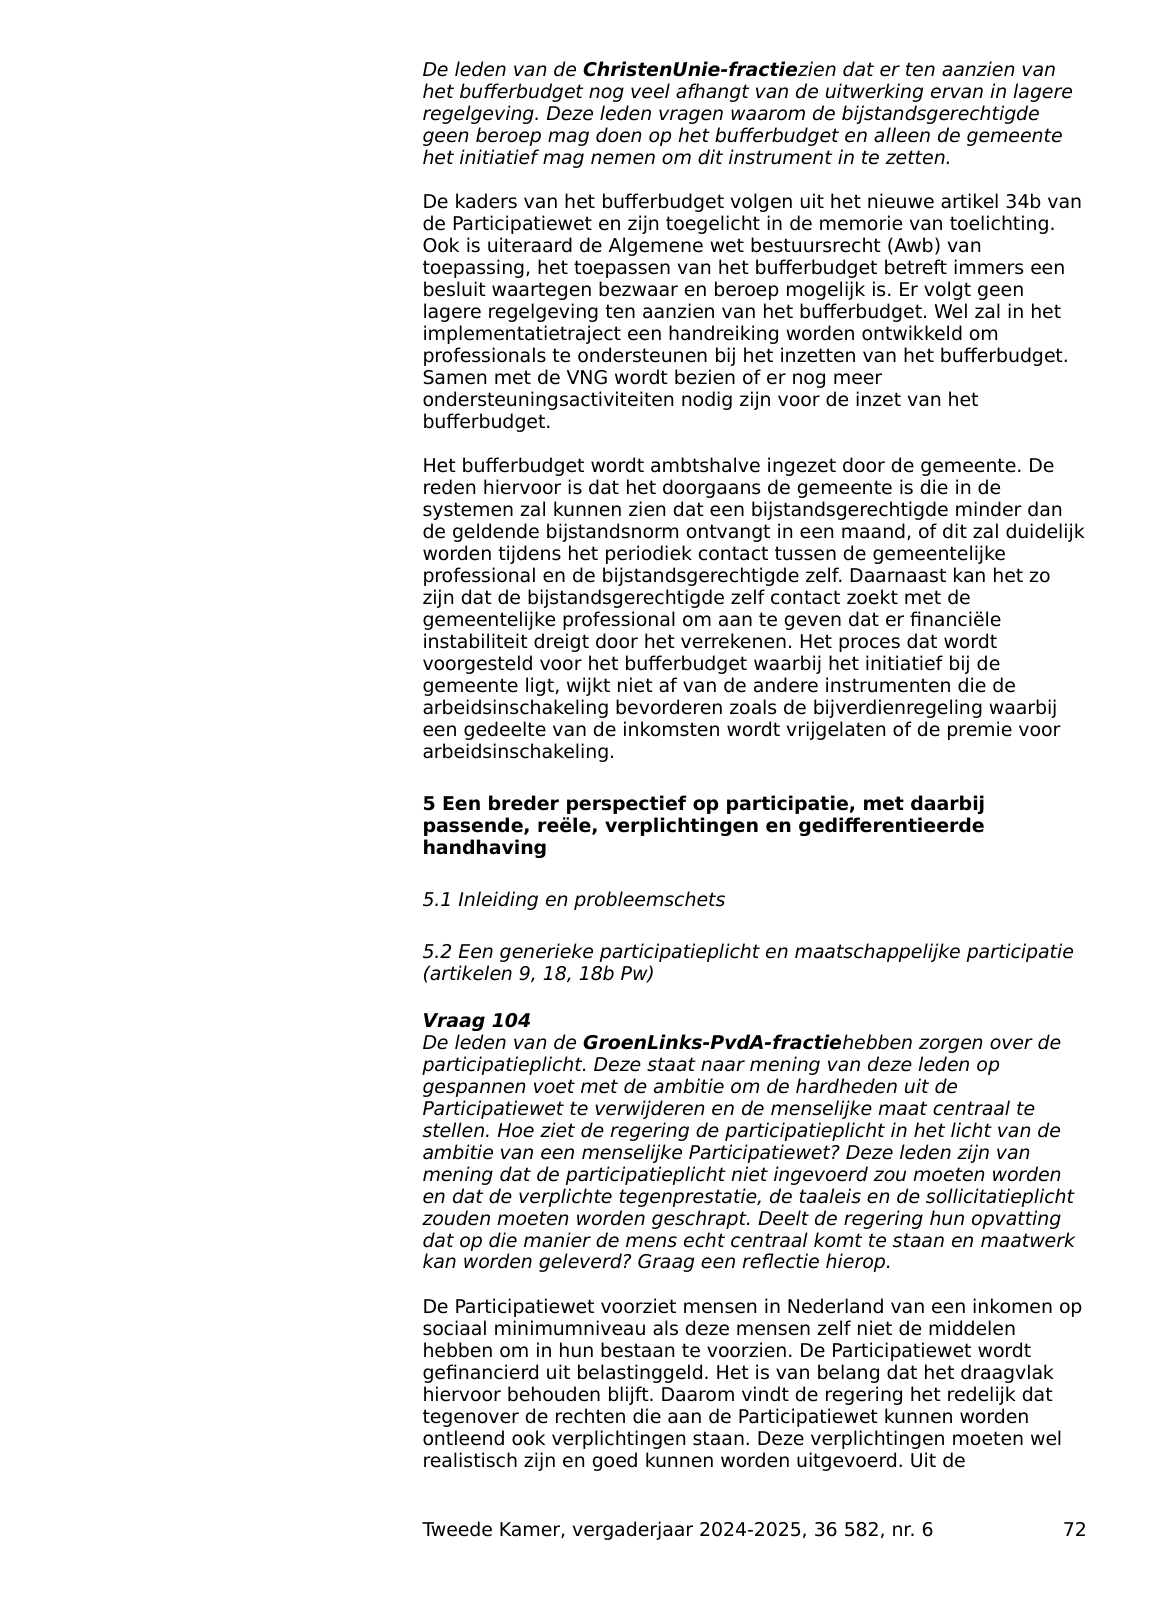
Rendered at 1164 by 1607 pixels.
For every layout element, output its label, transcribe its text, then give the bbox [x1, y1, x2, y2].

subtitle 5.2 Een generieke participatieplicht en maatschappelijke participatie (artikelen 9, 18, 18b Pw) [422, 941, 1087, 985]
text Het bufferbudget wordt ambtshalve ingezet door de gemeente. De reden hiervoor is dat het doorgaans de gemeente is die in de systemen zal kunnen zien dat een bijstandsgerechtigde minder dan de geldende bijstandsnorm ontvangt in een maand, of dit zal duidelijk worden tijdens het periodiek contact tussen de gemeentelijke professional en de bijstandsgerechtigde zelf. Daarnaast kan het zo zijn dat de bijstandsgerechtigde zelf contact zoekt met de gemeentelijke professional om aan te geven dat er financiële instabiliteit dreigt door het verrekenen. Het proces dat wordt voorgesteld voor het bufferbudget waarbij het initiatief bij de gemeente ligt, wijkt niet af van de andere instrumenten die de arbeidsinschakeling bevorderen zoals de bijverdienregeling waarbij een gedeelte van de inkomsten wordt vrijgelaten of de premie voor arbeidsinschakeling. [422, 455, 1087, 763]
text De leden van de ChristenUnie-fractiezien dat er ten aanzien van het bufferbudget nog veel afhangt van de uitwerking ervan in lagere regelgeving. Deze leden vragen waarom de bijstandsgerechtigde geen beroep mag doen op het bufferbudget en alleen de gemeente het initiatief mag nemen om dit instrument in te zetten. [422, 59, 1087, 169]
subtitle 5.1 Inleiding en probleemschets [422, 889, 1087, 911]
text De leden van de GroenLinks-PvdA-fractiehebben zorgen over de participatieplicht. Deze staat naar mening van deze leden op gespannen voet met de ambitie om de hardheden uit de Participatiewet te verwijderen en de menselijke maat centraal te stellen. Hoe ziet de regering de participatieplicht in het licht van de ambitie van een menselijke Participatiewet? Deze leden zijn van mening dat de participatieplicht niet ingevoerd zou moeten worden en dat de verplichte tegenprestatie, de taaleis en de sollicitatieplicht zouden moeten worden geschrapt. Deelt de regering hun opvatting dat op die manier de mens echt centraal komt te staan en maatwerk kan worden geleverd? Graag een reflectie hierop. [422, 1032, 1087, 1273]
text De Participatiewet voorziet mensen in Nederland van een inkomen op sociaal minimumniveau als deze mensen zelf niet de middelen hebben om in hun bestaan te voorzien. De Participatiewet wordt gefinancierd uit belastinggeld. Het is van belang dat het draagvlak hiervoor behouden blijft. Daarom vindt de regering het redelijk dat tegenover de rechten die aan de Participatiewet kunnen worden ontleend ook verplichtingen staan. Deze verplichtingen moeten wel realistisch zijn en goed kunnen worden uitgevoerd. Uit de [422, 1296, 1087, 1471]
text De kaders van het bufferbudget volgen uit het nieuwe artikel 34b van de Participatiewet en zijn toegelicht in de memorie van toelichting. Ook is uiteraard de Algemene wet bestuursrecht (Awb) van toepassing, het toepassen van het bufferbudget betreft immers een besluit waartegen bezwaar en beroep mogelijk is. Er volgt geen lagere regelgeving ten aanzien van het bufferbudget. Wel zal in het implementatietraject een handreiking worden ontwikkeld om professionals te ondersteunen bij het inzetten van het bufferbudget. Samen met de VNG wordt bezien of er nog meer ondersteuningsactiviteiten nodig zijn voor de inzet van het bufferbudget. [422, 191, 1087, 433]
text Vraag 104 [422, 1010, 1087, 1032]
subtitle 5 Een breder perspectief op participatie, met daarbij passende, reële, verplichtingen en gedifferentieerde handhaving [422, 793, 1087, 859]
